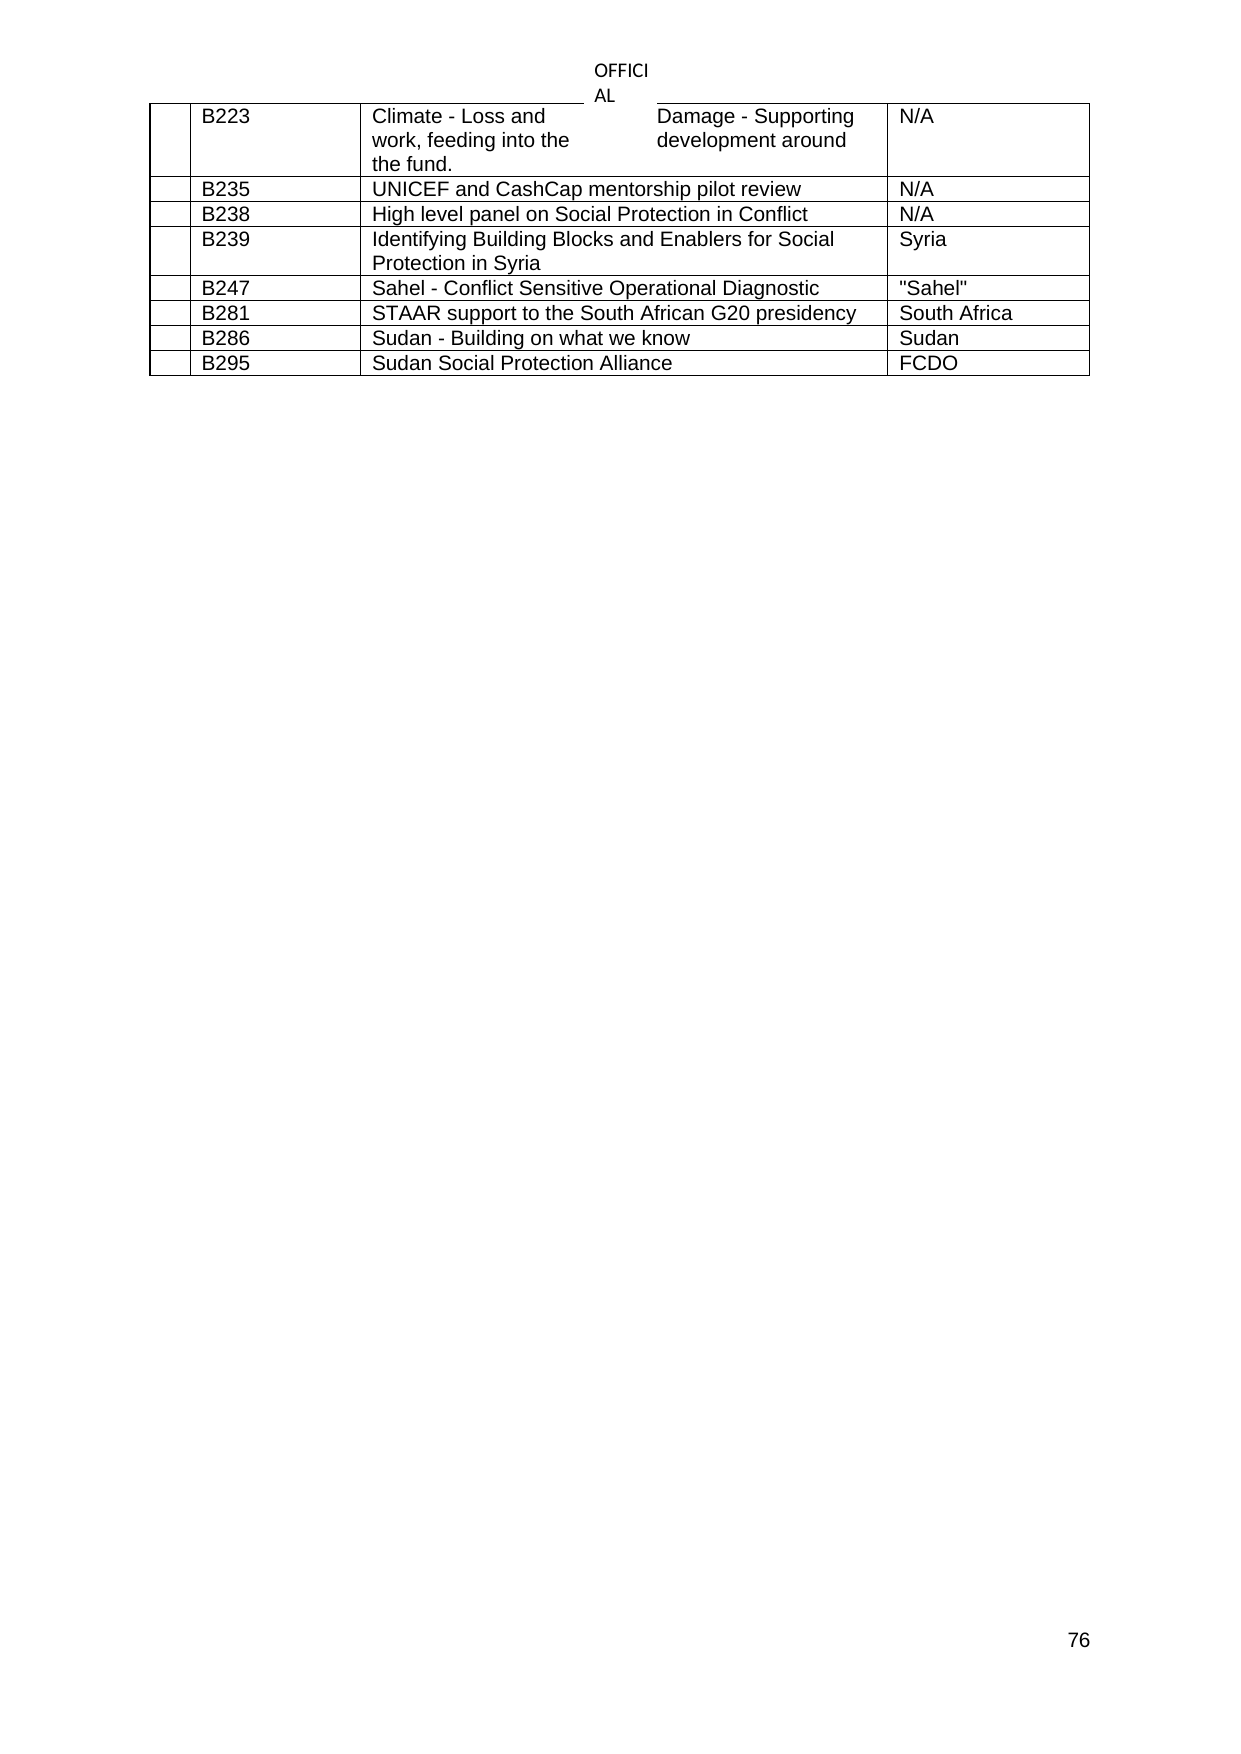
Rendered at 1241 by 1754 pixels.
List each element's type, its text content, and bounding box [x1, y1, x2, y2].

table_cell Sudan - Building on what we know [361, 326, 887, 350]
table_cell B223 [191, 104, 360, 176]
table_cell N/A [888, 177, 1089, 201]
table_cell B239 [191, 227, 360, 275]
table_cell B286 [191, 326, 360, 350]
table_cell "Sahel" [888, 276, 1089, 300]
table_cell [151, 104, 190, 176]
table_cell B235 [191, 177, 360, 201]
table_cell [151, 326, 190, 350]
table_cell FCDO [888, 351, 1089, 375]
table_cell B295 [191, 351, 360, 375]
table_cell UNICEF and CashCap mentorship pilot review [361, 177, 887, 201]
table_cell B238 [191, 202, 360, 226]
table_cell N/A [888, 104, 1089, 176]
table_cell Climate - Loss and Damage - Supporting work, feeding into the development around the fund. [361, 104, 887, 176]
table_cell [151, 351, 190, 375]
table_cell High level panel on Social Protection in Conflict [361, 202, 887, 226]
table_cell Sahel - Conflict Sensitive Operational Diagnostic [361, 276, 887, 300]
table_cell N/A [888, 202, 1089, 226]
table_cell B247 [191, 276, 360, 300]
table_cell [151, 276, 190, 300]
table_cell South Africa [888, 301, 1089, 325]
table_cell Sudan Social Protection Alliance [361, 351, 887, 375]
table_cell STAAR support to the South African G20 presidency [361, 301, 887, 325]
table_cell Syria [888, 227, 1089, 275]
table_cell [151, 177, 190, 201]
table_cell [151, 301, 190, 325]
table_cell [151, 202, 190, 226]
table_cell B281 [191, 301, 360, 325]
table_cell Identifying Building Blocks and Enablers for Social Protection in Syria [361, 227, 887, 275]
table_cell [151, 227, 190, 275]
table_cell Sudan [888, 326, 1089, 350]
